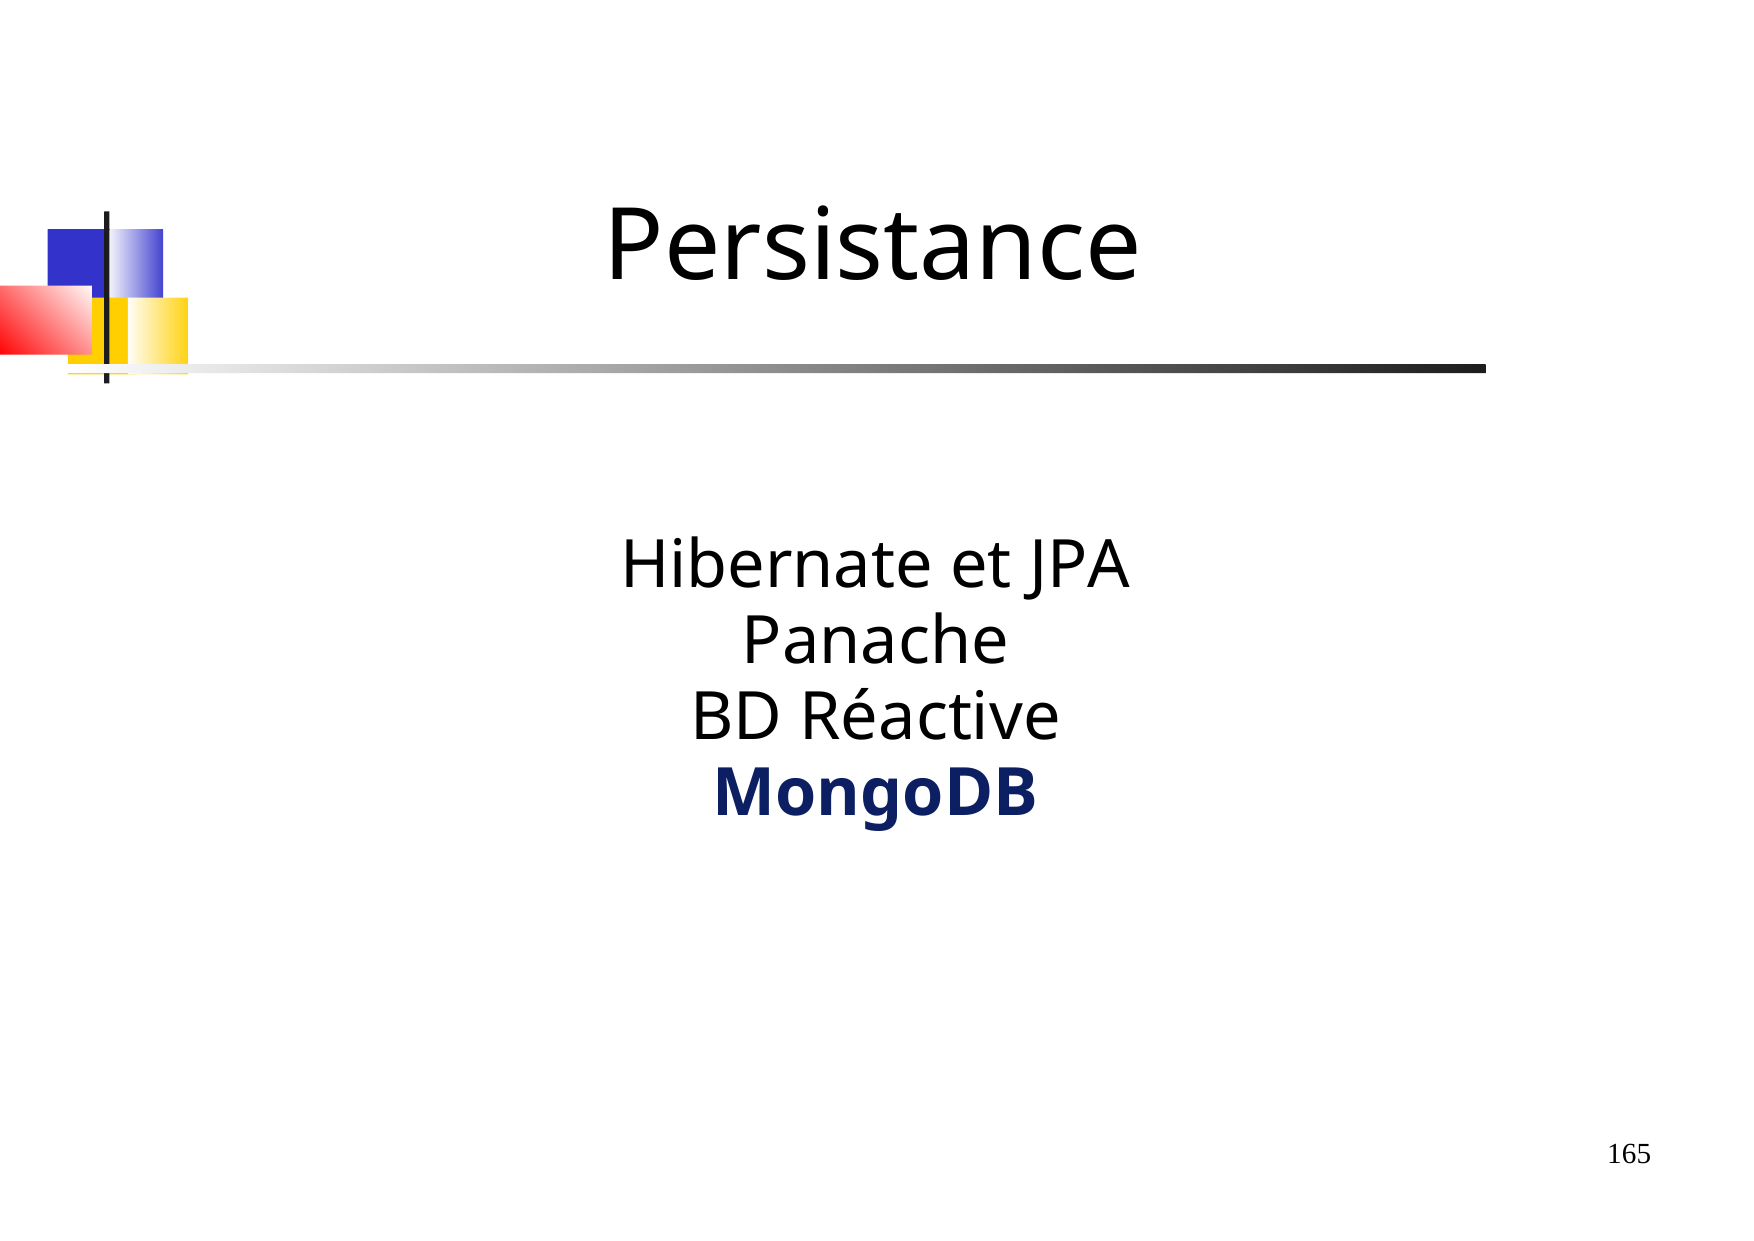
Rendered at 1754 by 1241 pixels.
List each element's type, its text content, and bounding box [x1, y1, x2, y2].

subtitle Hibernate et JPA Panache BD Réactive MongoDB [179, 371, 1567, 1091]
title Persistance [179, 139, 1567, 351]
